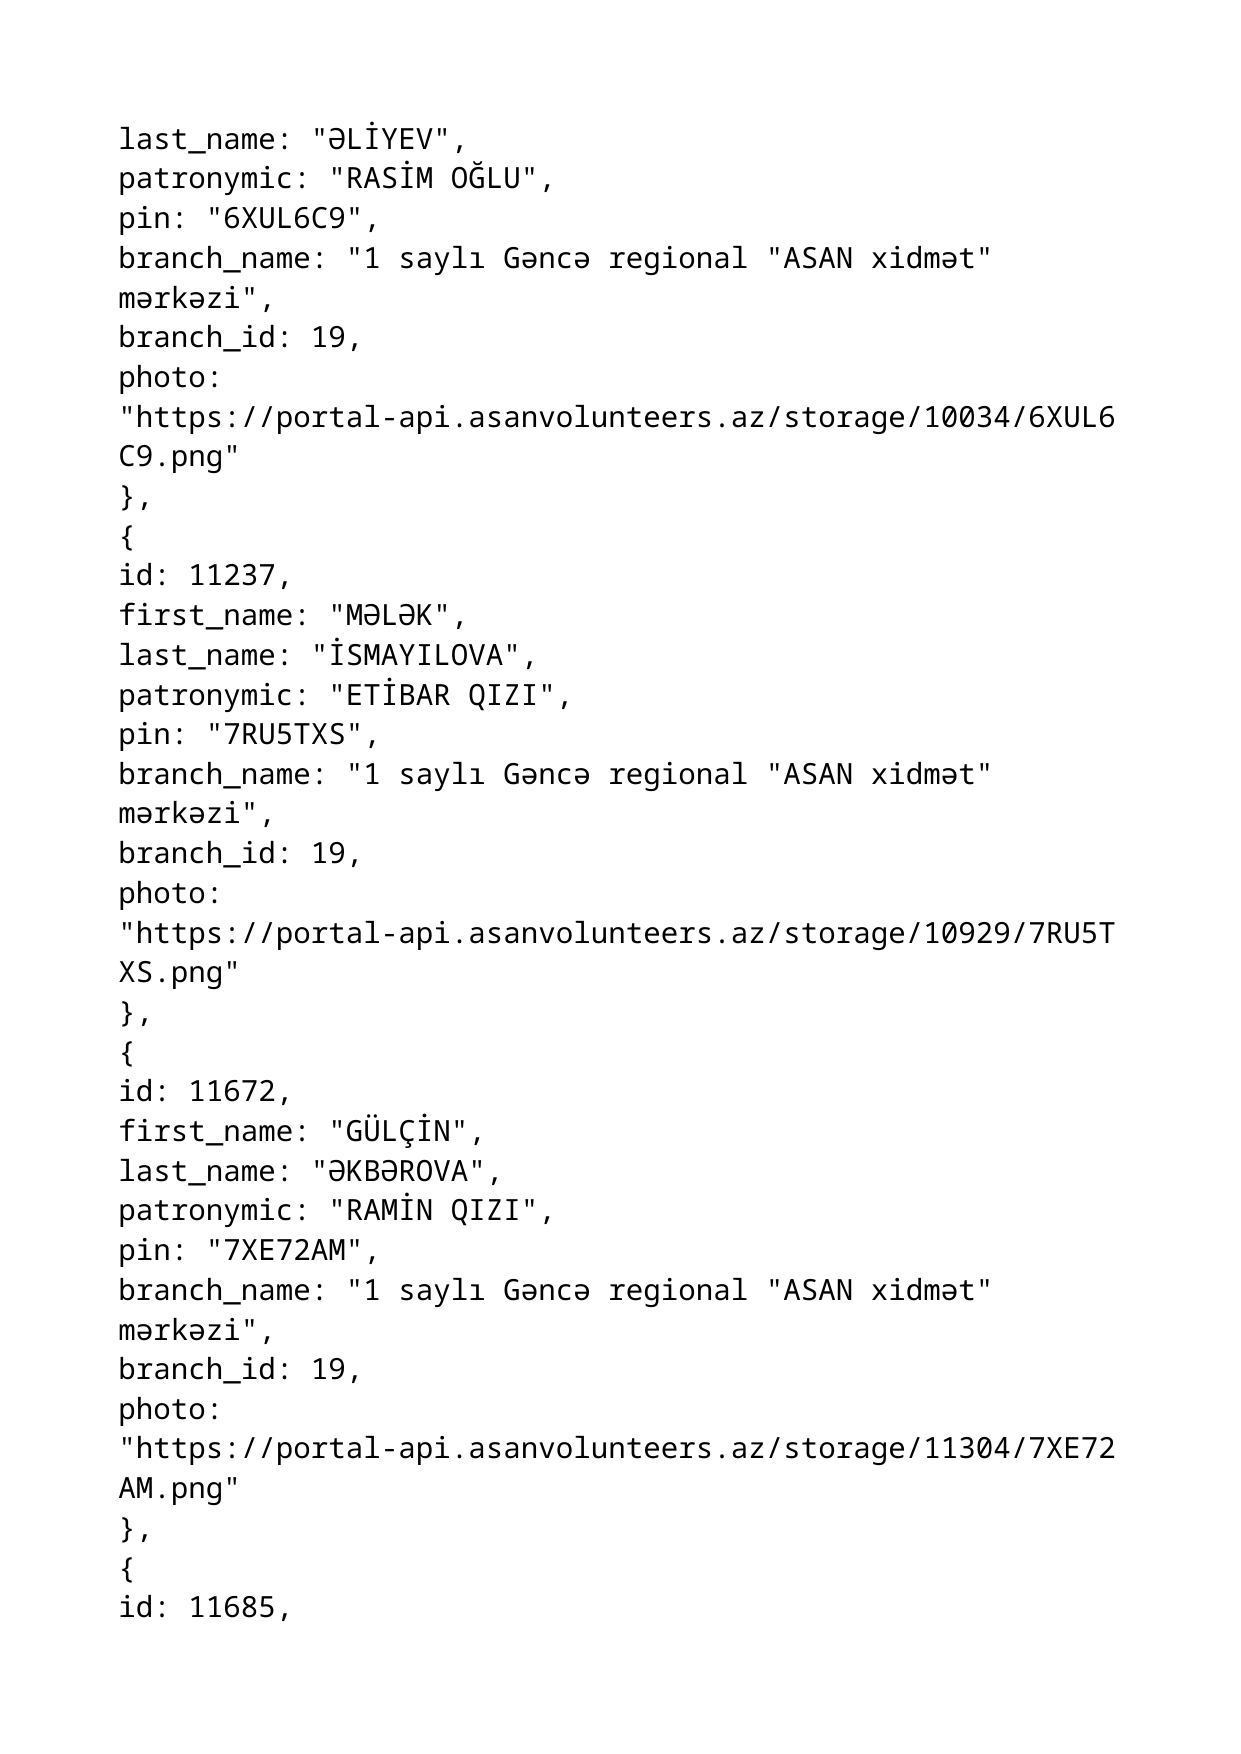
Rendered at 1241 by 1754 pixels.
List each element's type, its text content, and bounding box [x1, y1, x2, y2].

text pin: "7XE72AM", [118, 1229, 1122, 1269]
text branch_id: 19, [118, 1348, 1122, 1388]
text photo: "https://portal-api.asanvolunteers.az/storage/11304/7XE72AM.png" [118, 1388, 1122, 1507]
text pin: "7RU5TXS", [118, 713, 1122, 753]
text { [118, 515, 1122, 555]
text id: 11685, [118, 1587, 1122, 1626]
text first_name: "MƏLƏK", [118, 594, 1122, 634]
text photo: "https://portal-api.asanvolunteers.az/storage/10929/7RU5TXS.png" [118, 872, 1122, 991]
text photo: "https://portal-api.asanvolunteers.az/storage/10034/6XUL6C9.png" [118, 356, 1122, 475]
text }, [118, 475, 1122, 515]
text first_name: "GÜLÇİN", [118, 1110, 1122, 1150]
text last_name: "ƏLİYEV", [118, 118, 1122, 158]
text }, [118, 1507, 1122, 1547]
text id: 11672, [118, 1071, 1122, 1110]
text pin: "6XUL6C9", [118, 197, 1122, 237]
text { [118, 1547, 1122, 1587]
text id: 11237, [118, 555, 1122, 594]
text branch_name: "1 saylı Gəncə regional "ASAN xidmət" mərkəzi", [118, 753, 1122, 832]
text patronymic: "ETİBAR QIZI", [118, 674, 1122, 713]
text }, [118, 991, 1122, 1031]
text branch_id: 19, [118, 832, 1122, 872]
text { [118, 1031, 1122, 1071]
text last_name: "İSMAYILOVA", [118, 634, 1122, 674]
text last_name: "ƏKBƏROVA", [118, 1150, 1122, 1190]
text branch_id: 19, [118, 317, 1122, 356]
text patronymic: "RASİM OĞLU", [118, 158, 1122, 197]
text branch_name: "1 saylı Gəncə regional "ASAN xidmət" mərkəzi", [118, 237, 1122, 317]
text patronymic: "RAMİN QIZI", [118, 1190, 1122, 1229]
text branch_name: "1 saylı Gəncə regional "ASAN xidmət" mərkəzi", [118, 1269, 1122, 1348]
